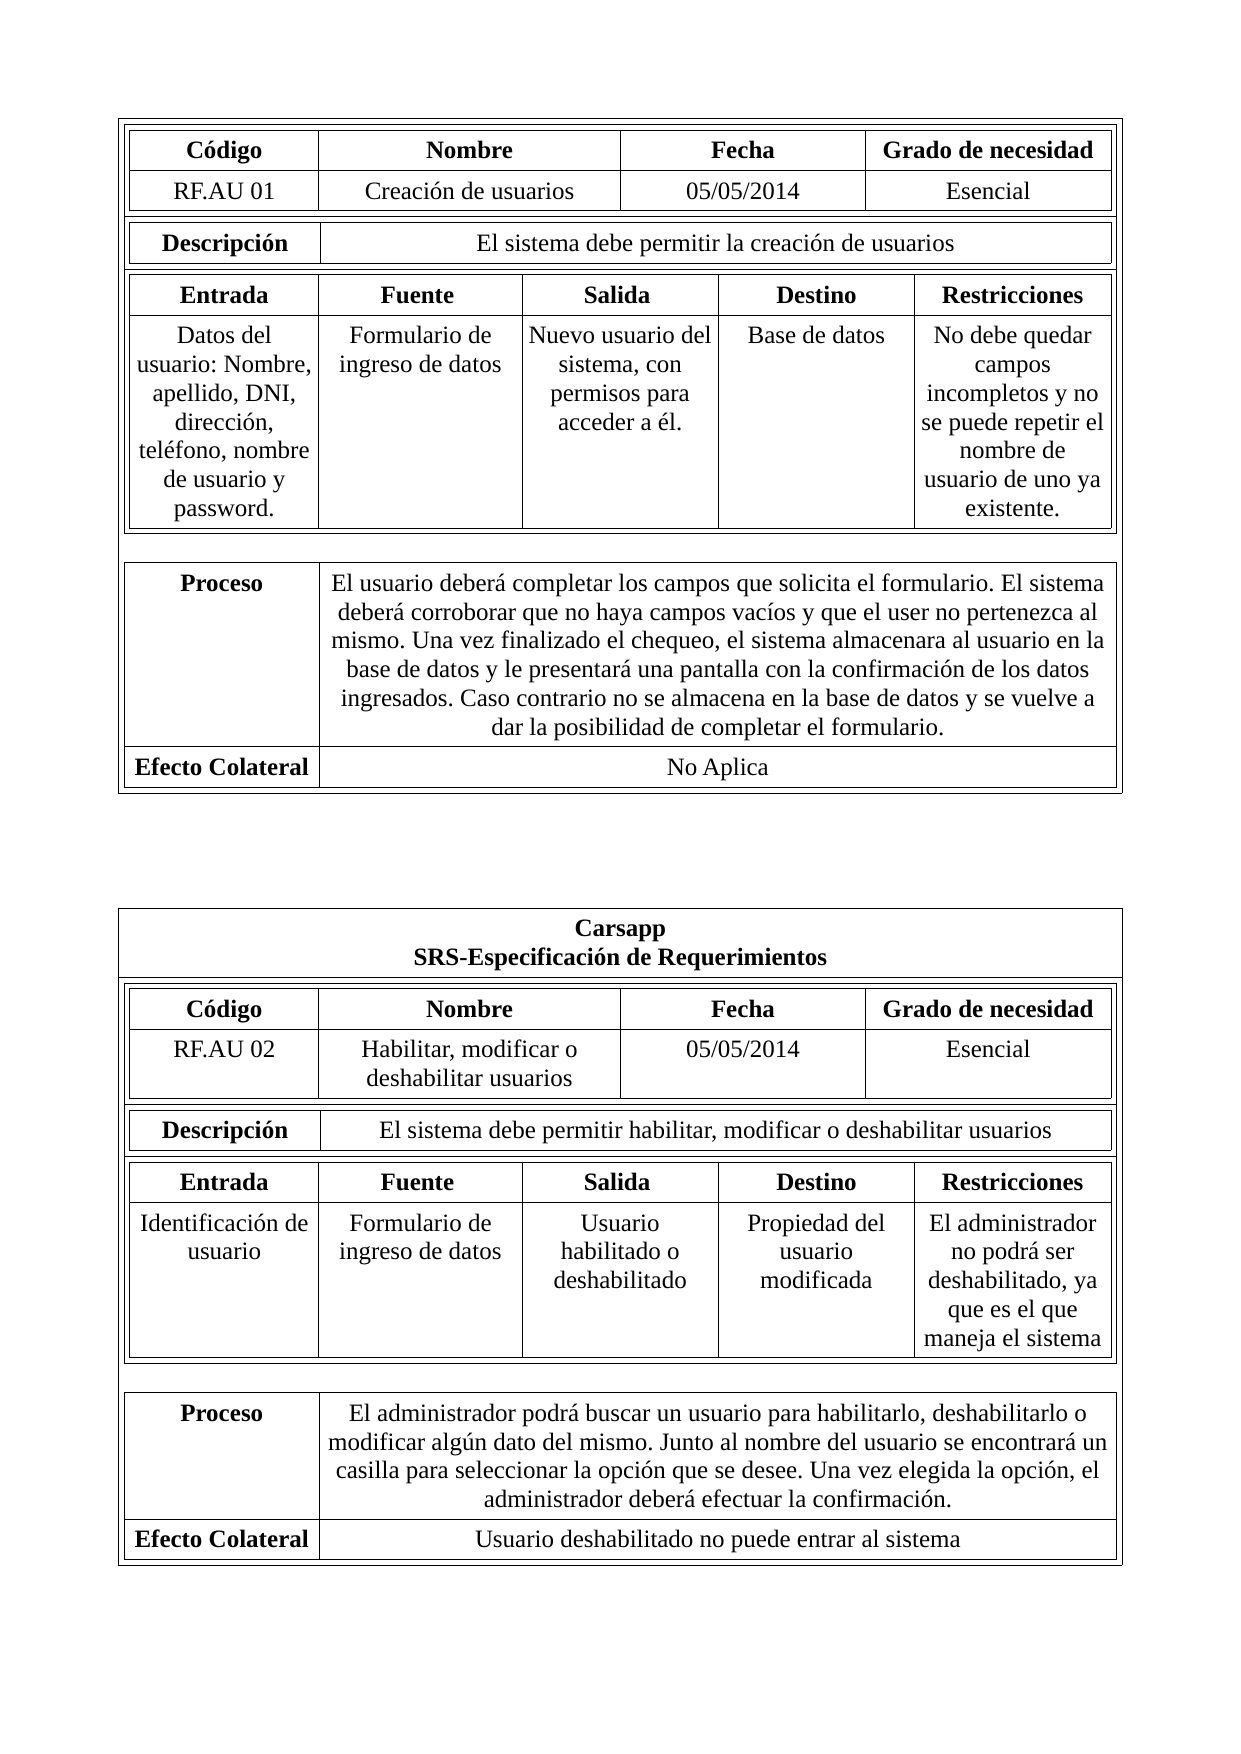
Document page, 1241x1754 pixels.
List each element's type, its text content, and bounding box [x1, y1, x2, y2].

table_cell Esencial [866, 171, 1111, 210]
table_header Destino [719, 275, 914, 314]
table_header El sistema debe permitir habilitar, modificar o deshabilitar usuarios [321, 1111, 1111, 1150]
table_header Descripción [130, 1111, 320, 1150]
table_cell [125, 217, 1116, 268]
table_header Carsapp SRS-Especificación de Requerimientos [119, 909, 1122, 977]
table_header El sistema debe permitir la creación de usuarios [321, 223, 1111, 262]
table_header Fecha [621, 989, 865, 1029]
table_header [125, 984, 1116, 1104]
table_header Restricciones [915, 275, 1111, 314]
table_header Fuente [319, 1163, 522, 1202]
table_header Salida [523, 1163, 718, 1202]
table_cell Formulario de ingreso de datos [319, 316, 522, 527]
table_cell Base de datos [719, 316, 914, 527]
table_cell [125, 1157, 1116, 1363]
table_cell [119, 119, 1122, 792]
table_header El usuario deberá completar los campos que solicita el formulario. El sistema deberá corroborar que no haya campos vacíos y que el user no pertenezca al mismo. Una vez finalizado el chequeo, el sistema almacenara al usuario en la base de datos y le presentará una pantalla con la confirmación de los datos ingresados. Caso contrario no se almacena en la base de datos y se vuelve a dar la posibilidad de completar el formulario. [320, 563, 1116, 746]
table_cell Datos del usuario: Nombre, apellido, DNI, dirección, teléfono, nombre de usuario y password. [130, 316, 318, 527]
table_cell Efecto Colateral [125, 1520, 319, 1559]
table_header Código [130, 131, 318, 170]
table_header Nombre [319, 131, 620, 170]
table_header Entrada [130, 275, 318, 314]
table_cell [125, 1105, 1116, 1156]
table_cell Propiedad del usuario modificada [719, 1203, 914, 1357]
table_header Fecha [621, 131, 865, 170]
table_header Fuente [319, 275, 522, 314]
table_cell Usuario habilitado o deshabilitado [523, 1203, 718, 1357]
table_cell Creación de usuarios [319, 171, 620, 210]
table_header Código [130, 989, 318, 1029]
table_cell No debe quedar campos incompletos y no se puede repetir el nombre de usuario de uno ya existente. [915, 316, 1111, 527]
table_cell Nuevo usuario del sistema, con permisos para acceder a él. [523, 316, 718, 527]
table_header Descripción [130, 223, 320, 262]
table_cell Esencial [866, 1030, 1111, 1098]
table_header Salida [523, 275, 718, 314]
table_header Entrada [130, 1163, 318, 1202]
table_cell [125, 270, 1116, 533]
table_header Destino [719, 1163, 914, 1202]
table_header Grado de necesidad [866, 131, 1111, 170]
table_header Proceso [125, 1393, 319, 1518]
table_cell No Aplica [320, 747, 1116, 787]
table_header Grado de necesidad [866, 989, 1111, 1029]
table_cell Usuario deshabilitado no puede entrar al sistema [320, 1520, 1116, 1559]
table_header [125, 125, 1116, 216]
table_header Restricciones [915, 1163, 1111, 1202]
table_cell Formulario de ingreso de datos [319, 1203, 522, 1357]
table_cell [119, 978, 1122, 1565]
table_cell Habilitar, modificar o deshabilitar usuarios [319, 1030, 620, 1098]
table_cell RF.AU 02 [130, 1030, 318, 1098]
table_header Nombre [319, 989, 620, 1029]
table_cell El administrador no podrá ser deshabilitado, ya que es el que maneja el sistema [915, 1203, 1111, 1357]
table_header El administrador podrá buscar un usuario para habilitarlo, deshabilitarlo o modificar algún dato del mismo. Junto al nombre del usuario se encontrará un casilla para seleccionar la opción que se desee. Una vez elegida la opción, el administrador deberá efectuar la confirmación. [320, 1393, 1116, 1518]
table_header Proceso [125, 563, 319, 746]
table_cell Efecto Colateral [125, 747, 319, 787]
table_cell Identificación de usuario [130, 1203, 318, 1357]
table_cell 05/05/2014 [621, 1030, 865, 1098]
table_cell RF.AU 01 [130, 171, 318, 210]
table_cell 05/05/2014 [621, 171, 865, 210]
